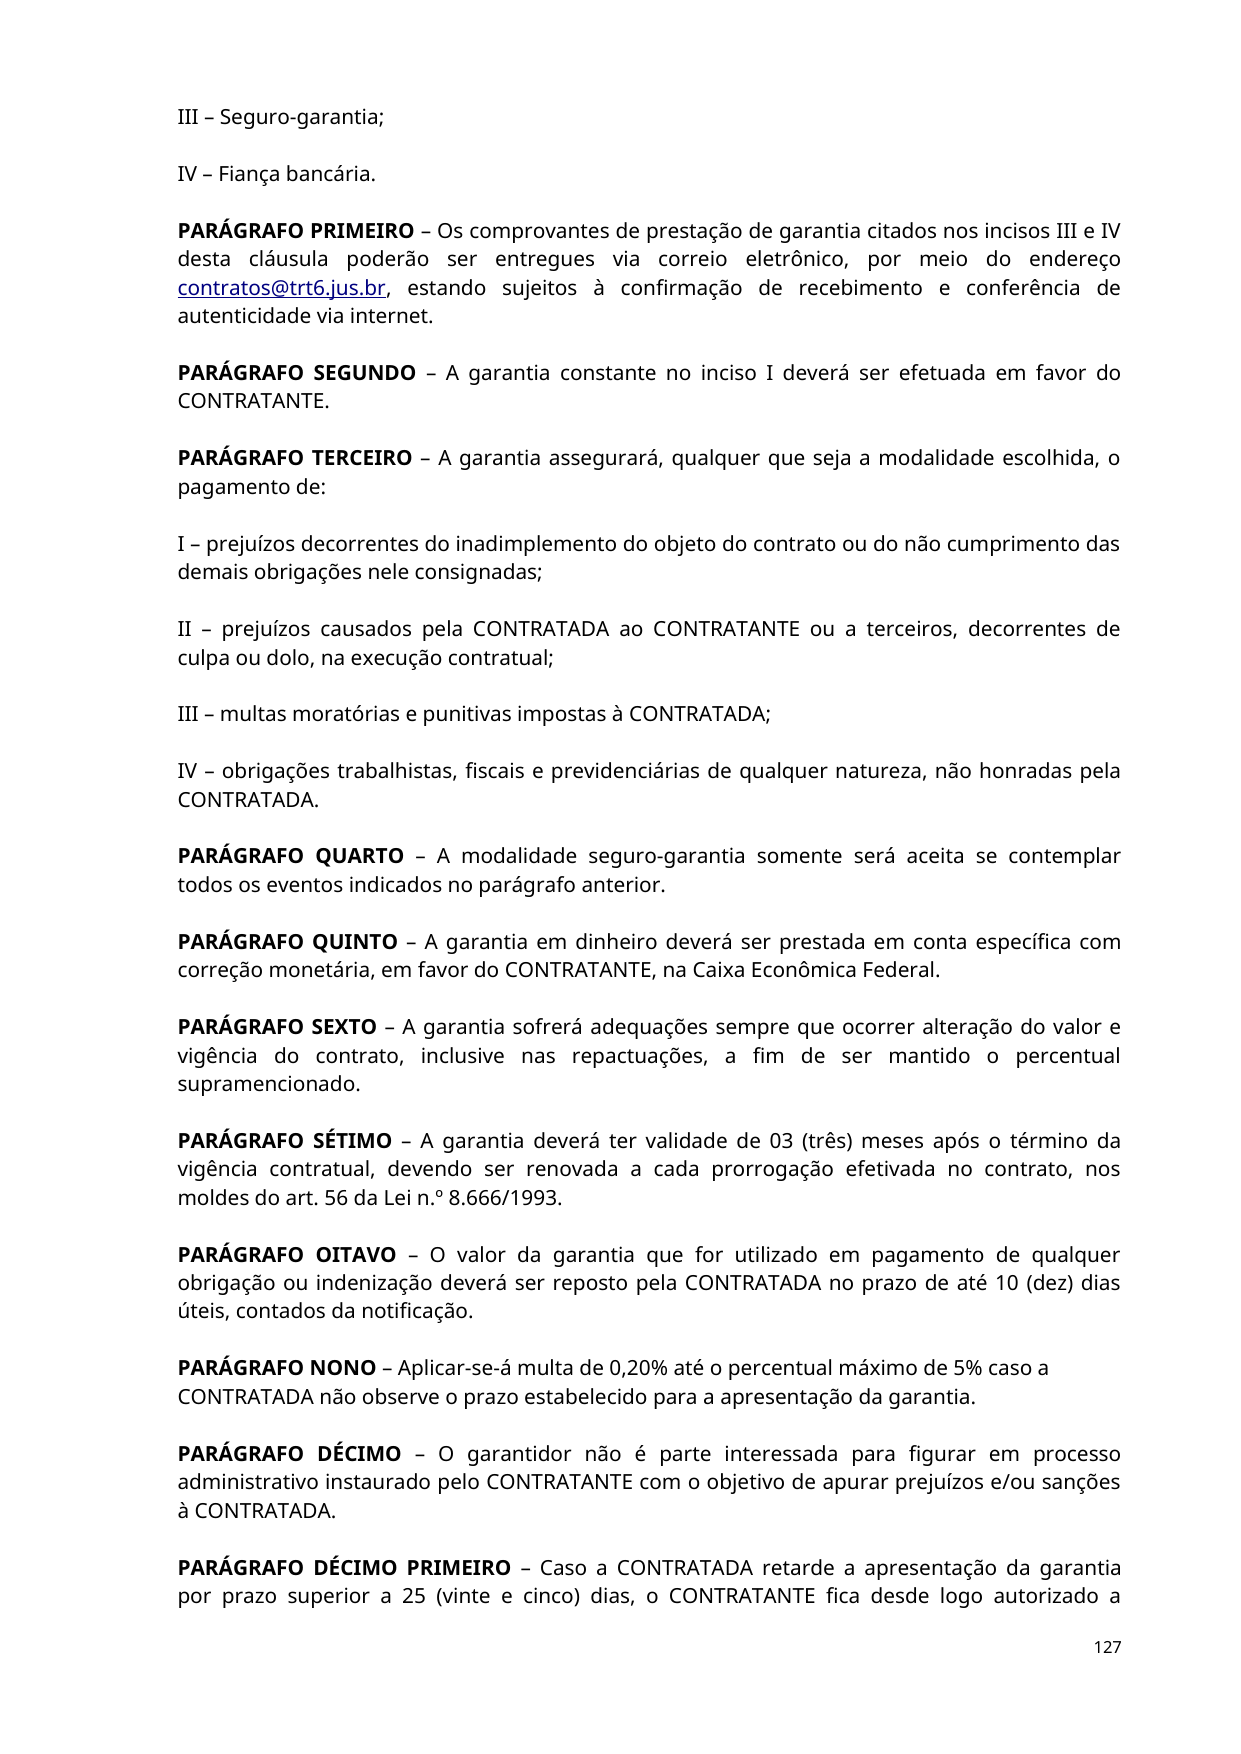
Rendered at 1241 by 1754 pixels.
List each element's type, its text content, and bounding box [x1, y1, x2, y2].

text II – prejuízos causados pela CONTRATADA ao CONTRATANTE ou a terceiros, decorrentes de culpa ou dolo, na execução contratual; [177, 614, 1122, 671]
text PARÁGRAFO QUARTO – A modalidade seguro-garantia somente será aceita se contemplar todos os eventos indicados no parágrafo anterior. [177, 842, 1122, 898]
text III – Seguro-garantia; [177, 102, 1122, 131]
text PARÁGRAFO PRIMEIRO – Os comprovantes de prestação de garantia citados nos incisos III e IV desta cláusula poderão ser entregues via correio eletrônico, por meio do endereço contratos@trt6.jus.br, estando sujeitos à confirmação de recebimento e conferência de autenticidade via internet. [177, 216, 1122, 330]
text III – multas moratórias e punitivas impostas à CONTRATADA; [177, 699, 1122, 728]
text IV – Fiança bancária. [177, 159, 1122, 188]
text PARÁGRAFO SEXTO – A garantia sofrerá adequações sempre que ocorrer alteração do valor e vigência do contrato, inclusive nas repactuações, a fim de ser mantido o percentual supramencionado. [177, 1012, 1122, 1098]
text PARÁGRAFO OITAVO – O valor da garantia que for utilizado em pagamento de qualquer obrigação ou indenização deverá ser reposto pela CONTRATADA no prazo de até 10 (dez) dias úteis, contados da notificação. [177, 1240, 1122, 1325]
text PARÁGRAFO SÉTIMO – A garantia deverá ter validade de 03 (três) meses após o término da vigência contratual, devendo ser renovada a cada prorrogação efetivada no contrato, nos moldes do art. 56 da Lei n.º 8.666/1993. [177, 1126, 1122, 1211]
text IV – obrigações trabalhistas, fiscais e previdenciárias de qualquer natureza, não honradas pela CONTRATADA. [177, 756, 1122, 813]
text PARÁGRAFO TERCEIRO – A garantia assegurará, qualquer que seja a modalidade escolhida, o pagamento de: [177, 443, 1122, 500]
text PARÁGRAFO QUINTO – A garantia em dinheiro deverá ser prestada em conta específica com correção monetária, em favor do CONTRATANTE, na Caixa Econômica Federal. [177, 927, 1122, 984]
text PARÁGRAFO NONO – Aplicar-se-á multa de 0,20% até o percentual máximo de 5% caso a CONTRATADA não observe o prazo estabelecido para a apresentação da garantia. [177, 1353, 1122, 1410]
text PARÁGRAFO DÉCIMO – O garantidor não é parte interessada para figurar em processo administrativo instaurado pelo CONTRATANTE com o objetivo de apurar prejuízos e/ou sanções à CONTRATADA. [177, 1439, 1122, 1524]
text PARÁGRAFO SEGUNDO – A garantia constante no inciso I deverá ser efetuada em favor do CONTRATANTE. [177, 358, 1122, 415]
text I – prejuízos decorrentes do inadimplemento do objeto do contrato ou do não cumprimento das demais obrigações nele consignadas; [177, 529, 1122, 586]
text PARÁGRAFO DÉCIMO PRIMEIRO – Caso a CONTRATADA retarde a apresentação da garantia por prazo superior a 25 (vinte e cinco) dias, o CONTRATANTE fica desde logo autorizado a [177, 1553, 1122, 1609]
